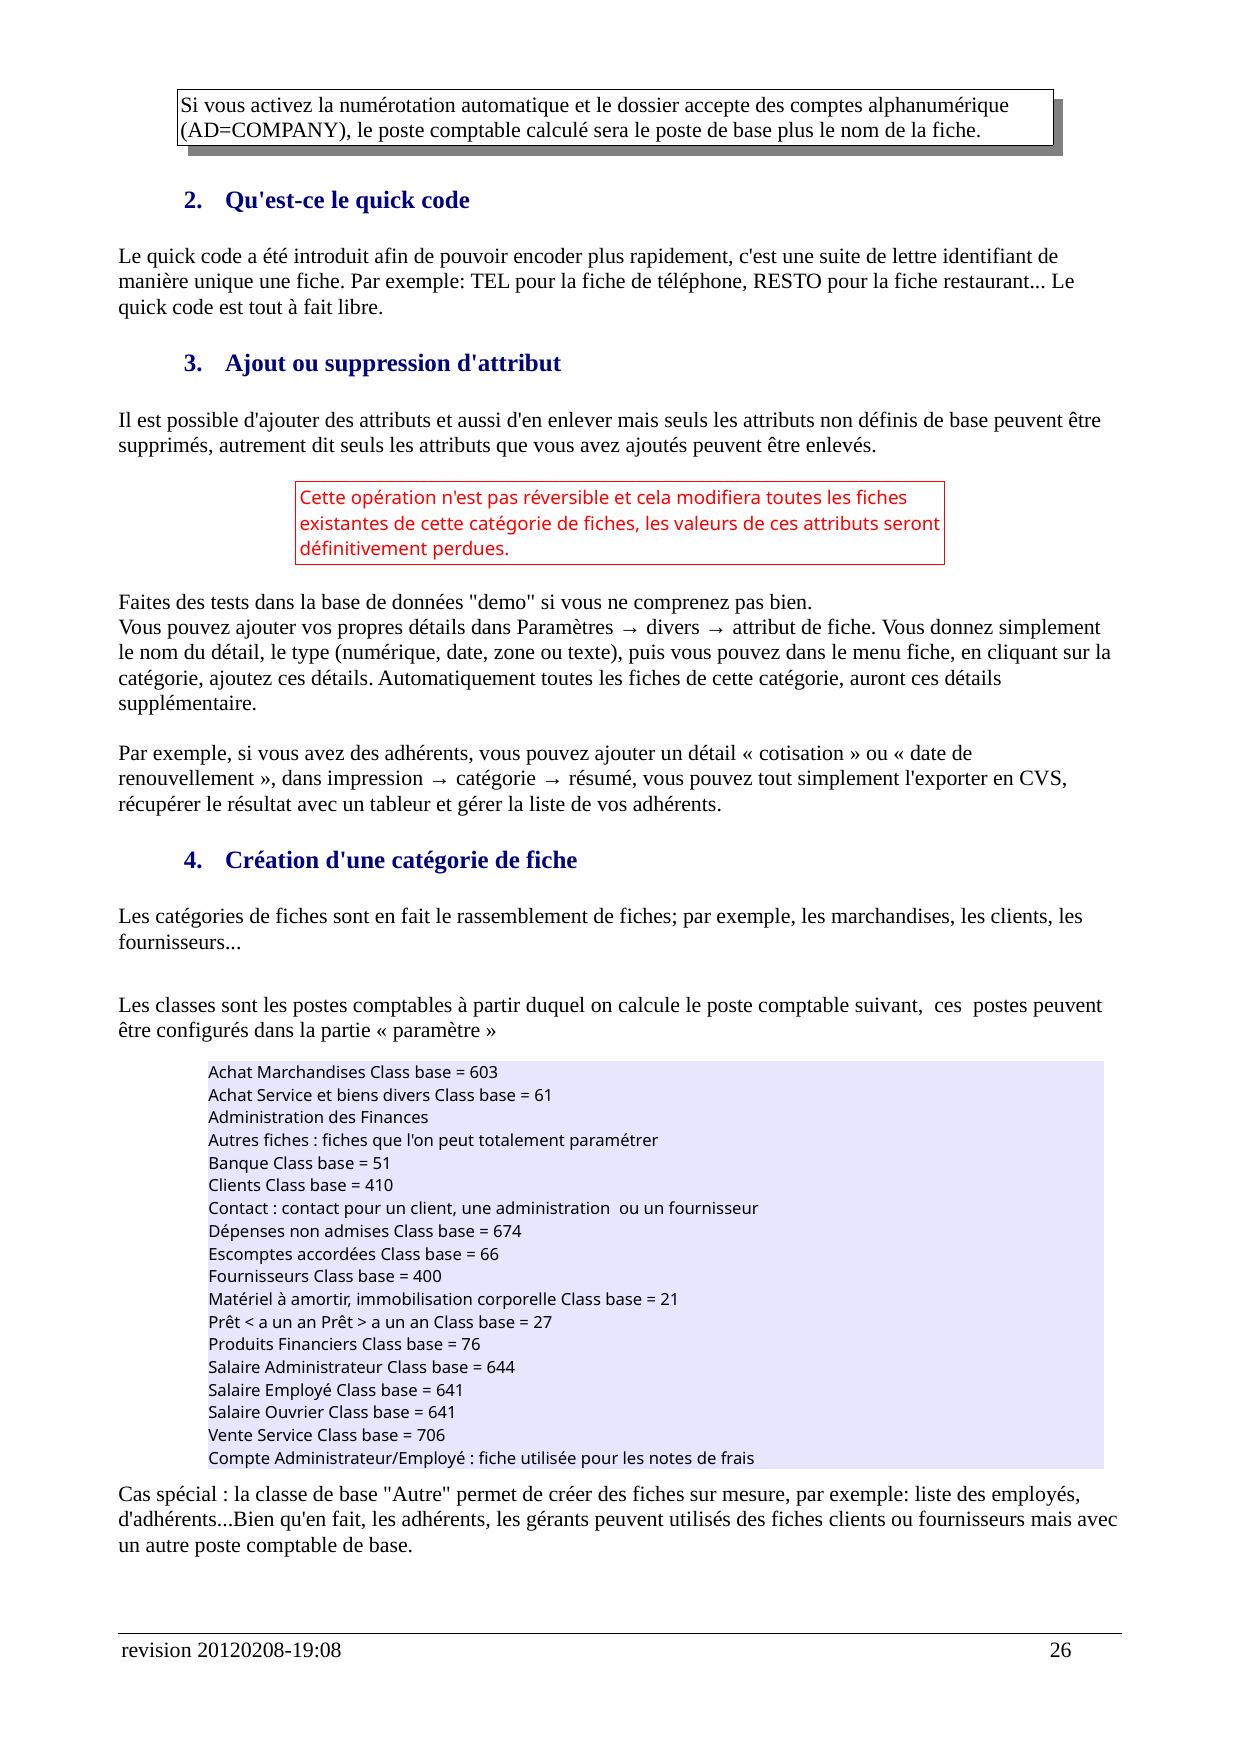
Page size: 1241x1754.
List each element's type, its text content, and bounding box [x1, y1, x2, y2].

text Vous pouvez ajouter vos propres détails dans Paramètres → divers → attribut de fiche. Vous donnez simplement le nom du détail, le type (numérique, date, zone ou texte), puis vous pouvez dans le menu fiche, en cliquant sur la catégorie, ajoutez ces détails. Automatiquement toutes les fiches de cette catégorie, auront ces détails supplémentaire. [118, 614, 1122, 715]
subtitle Ajout ou suppression d'attribut [177, 348, 1122, 377]
text Le quick code a été introduit afin de pouvoir encoder plus rapidement, c'est une suite de lettre identifiant de manière unique une fiche. Par exemple: TEL pour la fiche de téléphone, RESTO pour la fiche restaurant... Le quick code est tout à fait libre. [118, 243, 1122, 319]
text Faites des tests dans la base de données "demo" si vous ne comprenez pas bien. [118, 589, 1122, 614]
text Cas spécial : la classe de base "Autre" permet de créer des fiches sur mesure, par exemple: liste des employés, d'adhérents...Bien qu'en fait, les adhérents, les gérants peuvent utilisés des fiches clients ou fournisseurs mais avec un autre poste comptable de base. [118, 1481, 1122, 1557]
text Les classes sont les postes comptables à partir duquel on calcule le poste comptable suivant, ces postes peuvent être configurés dans la partie « paramètre » [118, 992, 1122, 1042]
text Il est possible d'ajouter des attributs et aussi d'en enlever mais seuls les attributs non définis de base peuvent être supprimés, autrement dit seuls les attributs que vous avez ajoutés peuvent être enlevés. [118, 407, 1122, 457]
text Par exemple, si vous avez des adhérents, vous pouvez ajouter un détail « cotisation » ou « date de renouvellement », dans impression → catégorie → résumé, vous pouvez tout simplement l'exporter en CVS, récupérer le résultat avec un tableur et gérer la liste de vos adhérents. [118, 740, 1122, 816]
text Si vous activez la numérotation automatique et le dossier accepte des comptes alphanumérique (AD=COMPANY), le poste comptable calculé sera le poste de base plus le nom de la fiche. [178, 90, 1052, 145]
text Cette opération n'est pas réversible et cela modifiera toutes les fiches existantes de cette catégorie de fiches, les valeurs de ces attributs seront définitivement perdues. [296, 482, 944, 564]
subtitle Qu'est-ce le quick code [177, 185, 1122, 214]
text Les catégories de fiches sont en fait le rassemblement de fiches; par exemple, les marchandises, les clients, les fournisseurs... [118, 903, 1122, 954]
text Achat Marchandises Class base = 603 Achat Service et biens divers Class base = 61 Administration des Finances Autres fiches : fiches que l'on peut totalement paramétrer Banque Class base = 51 Clients Class base = 410 Contact : contact pour un client, une administration ou un fournisseur Dépenses non admises Class base = 674 Escomptes accordées Class base = 66 Fournisseurs Class base = 400 Matériel à amortir, immobilisation corporelle Class base = 21 Prêt < a un an Prêt > a un an Class base = 27 Produits Financiers Class base = 76 Salaire Administrateur Class base = 644 Salaire Employé Class base = 641 Salaire Ouvrier Class base = 641 Vente Service Class base = 706 Compte Administrateur/Employé : fiche utilisée pour les notes de frais [208, 1061, 1104, 1469]
subtitle Création d'une catégorie de fiche [177, 845, 1122, 874]
